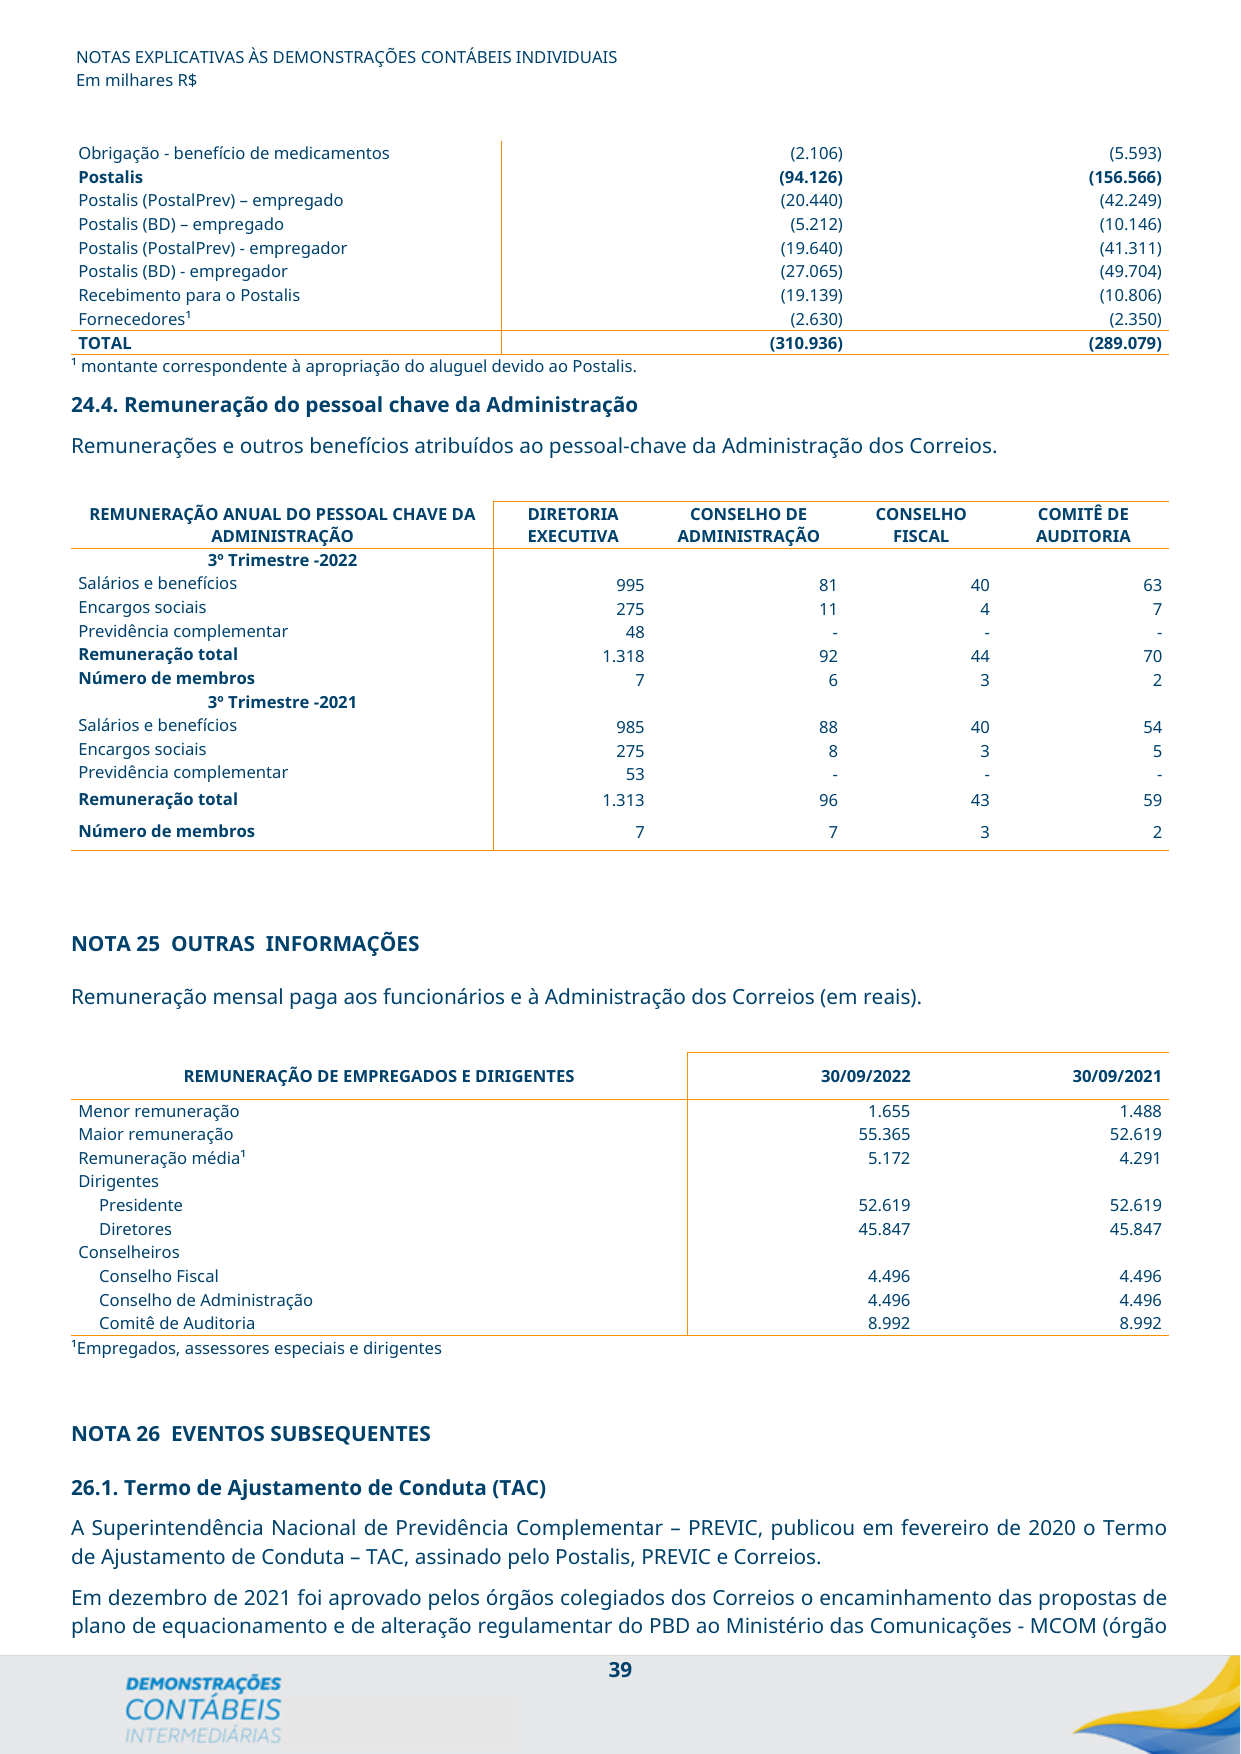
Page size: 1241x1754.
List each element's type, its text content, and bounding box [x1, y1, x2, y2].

table_cell Conselheiros [71, 1241, 687, 1264]
table_cell 8 [652, 737, 845, 761]
table_cell 1.655 [688, 1100, 918, 1122]
text ¹Empregados, assessores especiais e dirigentes [71, 1336, 1169, 1359]
table_cell Salários e benefícios [71, 572, 493, 595]
table_cell Conselho Fiscal [71, 1264, 687, 1288]
table_cell 1.318 [494, 643, 652, 666]
table_cell 88 [652, 714, 845, 737]
table_cell 11 [652, 595, 845, 619]
table_cell 995 [494, 572, 652, 595]
table_cell [489, 189, 501, 212]
table_cell - [652, 761, 845, 784]
table_cell [489, 165, 501, 188]
table_cell 2 [997, 666, 1169, 690]
table_cell Postalis (BD) - empregador [71, 260, 489, 283]
table_cell 48 [494, 619, 652, 642]
table_cell [489, 283, 501, 307]
subtitle OUTRAS INFORMAÇÕES [71, 929, 1169, 957]
table_cell (42.249) [850, 189, 1169, 212]
table_cell Previdência complementar [71, 761, 493, 784]
table_cell 275 [494, 737, 652, 761]
table_cell (41.311) [850, 236, 1169, 259]
table_cell 2 [997, 813, 1169, 849]
table_cell Remuneração total [71, 643, 493, 666]
table_cell Encargos sociais [71, 737, 493, 761]
table_cell 5.172 [688, 1146, 918, 1170]
table_cell 81 [652, 572, 845, 595]
table_cell 8.992 [688, 1312, 918, 1335]
table_cell [494, 690, 652, 713]
table_header REMUNERAÇÃO DE EMPREGADOS E DIRIGENTES [71, 1052, 687, 1099]
table_cell 63 [997, 572, 1169, 595]
table_cell Diretores [71, 1217, 687, 1241]
table_cell Postalis (PostalPrev) – empregado [71, 189, 489, 212]
table_cell 7 [494, 813, 652, 849]
table_cell Obrigação - benefício de medicamentos [71, 141, 489, 165]
table_cell TOTAL [71, 331, 489, 354]
table_cell (310.936) [502, 331, 850, 354]
table_cell 3 [845, 737, 997, 761]
table_cell 4.496 [688, 1264, 918, 1288]
table_cell 52.619 [688, 1193, 918, 1217]
table_cell 8.992 [918, 1312, 1169, 1335]
table_header CONSELHO DE ADMINISTRAÇÃO [652, 502, 845, 548]
table_cell (27.065) [502, 260, 850, 283]
table_cell Comitê de Auditoria [71, 1312, 687, 1335]
table_cell (289.079) [850, 331, 1169, 354]
table_cell [494, 549, 652, 572]
table_header CONSELHO FISCAL [845, 502, 997, 548]
table_cell Recebimento para o Postalis [71, 283, 489, 307]
table_cell Menor remuneração [71, 1100, 687, 1122]
table_cell 985 [494, 714, 652, 737]
table_cell Salários e benefícios [71, 714, 493, 737]
table_cell [997, 690, 1169, 713]
table_cell Postalis [71, 165, 489, 188]
table_cell Fornecedores¹ [71, 307, 489, 330]
table_cell Dirigentes [71, 1170, 687, 1193]
table_cell [489, 307, 501, 330]
table_cell 55.365 [688, 1123, 918, 1146]
table_cell 7 [494, 666, 652, 690]
table_cell 45.847 [918, 1217, 1169, 1241]
table_cell [489, 236, 501, 259]
table_cell Postalis (BD) – empregado [71, 212, 489, 236]
table_cell 4.496 [918, 1264, 1169, 1288]
table_header 30/09/2022 [688, 1053, 918, 1099]
table_cell 4.291 [918, 1146, 1169, 1170]
table_cell Número de membros [71, 666, 493, 690]
table_cell [489, 260, 501, 283]
table_cell 54 [997, 714, 1169, 737]
table_cell 275 [494, 595, 652, 619]
table_cell (10.146) [850, 212, 1169, 236]
table_cell Número de membros [71, 813, 493, 849]
table_cell [489, 212, 501, 236]
picture [0, 1654, 1241, 1754]
table_cell (5.593) [850, 141, 1169, 165]
table_cell (94.126) [502, 165, 850, 188]
table_cell 1.313 [494, 784, 652, 813]
table_cell 3º Trimestre -2021 [71, 690, 493, 713]
table_cell (49.704) [850, 260, 1169, 283]
table_cell 4 [845, 595, 997, 619]
table_cell Remuneração média¹ [71, 1146, 687, 1170]
table_cell - [652, 619, 845, 642]
table_cell [652, 549, 845, 572]
text A Superintendência Nacional de Previdência Complementar – PREVIC, publicou em fevereiro de 2020 o Termo de Ajustamento de Conduta – TAC, assinado pelo Postalis, PREVIC e Correios. [71, 1513, 1169, 1570]
table_cell 3 [845, 666, 997, 690]
table_cell Maior remuneração [71, 1123, 687, 1146]
table_cell (20.440) [502, 189, 850, 212]
table_cell 43 [845, 784, 997, 813]
table_cell [489, 141, 501, 165]
table_cell (10.806) [850, 283, 1169, 307]
list Remuneração do pessoal chave da Administração [71, 390, 1169, 419]
table_cell 6 [652, 666, 845, 690]
table_cell 59 [997, 784, 1169, 813]
table_cell [688, 1241, 918, 1264]
table_cell (2.630) [502, 307, 850, 330]
table_cell 7 [652, 813, 845, 849]
table_cell - [997, 619, 1169, 642]
table_cell (19.139) [502, 283, 850, 307]
table_cell (156.566) [850, 165, 1169, 188]
text Em dezembro de 2021 foi aprovado pelos órgãos colegiados dos Correios o encaminhamento das propostas de plano de equacionamento e de alteração regulamentar do PBD ao Ministério das Comunicações - MCOM (órgão [71, 1583, 1169, 1640]
table_cell 92 [652, 643, 845, 666]
table_cell 4.496 [918, 1288, 1169, 1312]
table_cell 53 [494, 761, 652, 784]
table_cell - [997, 761, 1169, 784]
table_header COMITÊ DE AUDITORIA [997, 502, 1169, 548]
table_cell [845, 549, 997, 572]
table_cell - [845, 619, 997, 642]
table_cell Previdência complementar [71, 619, 493, 642]
table_cell Encargos sociais [71, 595, 493, 619]
table_cell [489, 331, 501, 354]
table_cell [652, 690, 845, 713]
text Remunerações e outros benefícios atribuídos ao pessoal-chave da Administração dos Correios. [71, 431, 1169, 460]
table_cell [688, 1170, 918, 1193]
table_cell (2.350) [850, 307, 1169, 330]
table_cell 7 [997, 595, 1169, 619]
table_cell 3º Trimestre -2022 [71, 549, 493, 572]
table_cell 4.496 [688, 1288, 918, 1312]
table_cell 5 [997, 737, 1169, 761]
table_cell 44 [845, 643, 997, 666]
table_cell 52.619 [918, 1123, 1169, 1146]
table_header DIRETORIA EXECUTIVA [494, 502, 652, 548]
table_cell (19.640) [502, 236, 850, 259]
text ¹ montante correspondente à apropriação do aluguel devido ao Postalis. [71, 355, 1169, 378]
table_cell 96 [652, 784, 845, 813]
table_cell [918, 1241, 1169, 1264]
table_cell 45.847 [688, 1217, 918, 1241]
table_cell [997, 549, 1169, 572]
table_cell 70 [997, 643, 1169, 666]
table_cell Remuneração total [71, 784, 493, 813]
table_cell 1.488 [918, 1100, 1169, 1122]
subtitle EVENTOS SUBSEQUENTES [71, 1419, 1169, 1448]
table_cell 40 [845, 572, 997, 595]
table_cell Presidente [71, 1193, 687, 1217]
table_cell [845, 690, 997, 713]
table_cell - [845, 761, 997, 784]
table_cell Postalis (PostalPrev) - empregador [71, 236, 489, 259]
table_cell 3 [845, 813, 997, 849]
table_cell (2.106) [502, 141, 850, 165]
table_cell 52.619 [918, 1193, 1169, 1217]
table_cell Conselho de Administração [71, 1288, 687, 1312]
table_cell (5.212) [502, 212, 850, 236]
table_cell 40 [845, 714, 997, 737]
list Termo de Ajustamento de Conduta (TAC) [71, 1473, 1169, 1501]
table_cell [918, 1170, 1169, 1193]
text Remuneração mensal paga aos funcionários e à Administração dos Correios (em reais). [71, 982, 1169, 1011]
table_header 30/09/2021 [918, 1053, 1169, 1099]
table_header REMUNERAÇÃO ANUAL DO PESSOAL CHAVE DA ADMINISTRAÇÃO [71, 501, 493, 548]
